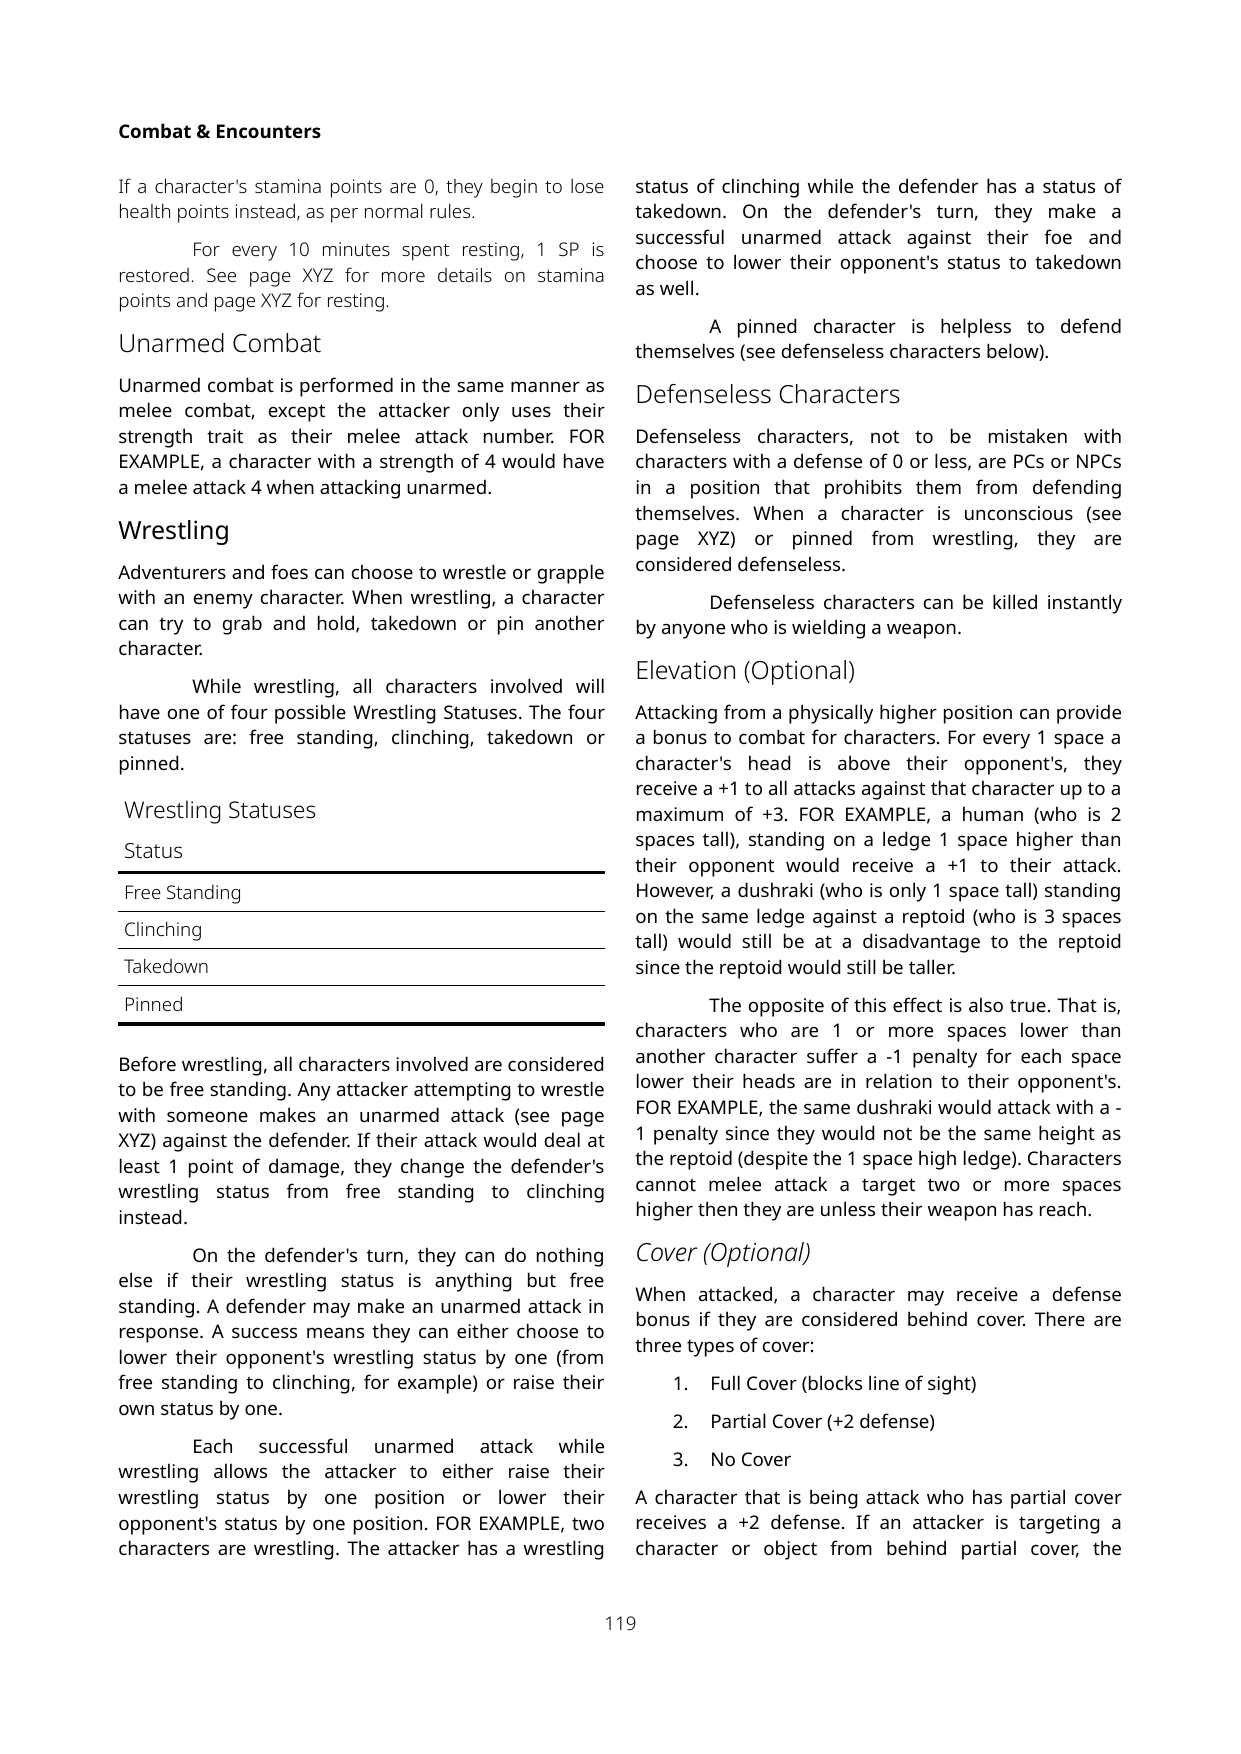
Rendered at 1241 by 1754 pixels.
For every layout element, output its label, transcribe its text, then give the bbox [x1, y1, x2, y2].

list Partial Cover (+2 defense) [673, 1408, 1122, 1434]
table_header Wrestling Statuses [118, 788, 605, 831]
text Defenseless characters can be killed instantly by anyone who is wielding a weapon. [635, 589, 1122, 640]
text Elevation (Optional) [635, 652, 1122, 687]
table_cell Clinching [118, 912, 605, 948]
text When attacked, a character may receive a defense bonus if they are considered behind cover. There are three types of cover: [635, 1281, 1122, 1358]
text Adventurers and foes can choose to wrestle or grapple with an enemy character. When wrestling, a character can try to grab and hold, takedown or pin another character. [118, 559, 605, 661]
table_cell Takedown [118, 949, 605, 985]
table_cell Status [118, 831, 605, 871]
text A pinned character is helpless to defend themselves (see defenseless characters below). [635, 313, 1122, 364]
table_cell Pinned [118, 986, 605, 1022]
text Defenseless characters, not to be mistaken with characters with a defense of 0 or less, are PCs or NPCs in a position that prohibits them from defending themselves. When a character is unconscious (see page XYZ) or pinned from wrestling, they are considered defenseless. [635, 423, 1122, 576]
text Before wrestling, all characters involved are considered to be free standing. Any attacker attempting to wrestle with someone makes an unarmed attack (see page XYZ) against the defender. If their attack would deal at least 1 point of damage, they change the defender's wrestling status from free standing to clinching instead. [118, 1026, 605, 1229]
text Cover (Optional) [635, 1234, 1122, 1268]
text Wrestling [118, 512, 605, 546]
text The opposite of this effect is also true. That is, characters who are 1 or more spaces lower than another character suffer a -1 penalty for each space lower their heads are in relation to their opponent's. FOR EXAMPLE, the same dushraki would attack with a -1 penalty since they would not be the same height as the reptoid (despite the 1 space high ledge). Characters cannot melee attack a target two or more spaces higher then they are unless their weapon has reach. [635, 992, 1122, 1222]
text If a character's stamina points are 0, they begin to lose health points instead, as per normal rules. [118, 173, 605, 224]
text On the defender's turn, they can do nothing else if their wrestling status is anything but free standing. A defender may make an unarmed attack in response. A success means they can either choose to lower their opponent's wrestling status by one (from free standing to clinching, for example) or raise their own status by one. [118, 1242, 605, 1421]
table_cell Free Standing [118, 874, 605, 911]
text status of clinching while the defender has a status of takedown. On the defender's turn, they make a successful unarmed attack against their foe and choose to lower their opponent's status to takedown as well. [635, 173, 1122, 301]
text A character that is being attack who has partial cover receives a +2 defense. If an attacker is targeting a character or object from behind partial cover, the [635, 1484, 1122, 1561]
text For every 10 minutes spent resting, 1 SP is restored. See page XYZ for more details on stamina points and page XYZ for resting. [118, 237, 605, 313]
list No Cover [673, 1446, 1122, 1472]
text While wrestling, all characters involved will have one of four possible Wrestling Statuses. The four statuses are: free standing, clinching, takedown or pinned. [118, 673, 605, 776]
text Defenseless Characters [635, 377, 1122, 411]
text Unarmed Combat [118, 326, 605, 360]
text Unarmed combat is performed in the same manner as melee combat, except the attacker only uses their strength trait as their melee attack number. FOR EXAMPLE, a character with a strength of 4 would have a melee attack 4 when attacking unarmed. [118, 372, 605, 500]
list Full Cover (blocks line of sight) [673, 1370, 1122, 1396]
text Each successful unarmed attack while wrestling allows the attacker to either raise their wrestling status by one position or lower their opponent's status by one position. FOR EXAMPLE, two characters are wrestling. The attacker has a wrestling [118, 1433, 605, 1561]
text Attacking from a physically higher position can provide a bonus to combat for characters. For every 1 space a character's head is above their opponent's, they receive a +1 to all attacks against that character up to a maximum of +3. FOR EXAMPLE, a human (who is 2 spaces tall), standing on a ledge 1 space higher than their opponent would receive a +1 to their attack. However, a dushraki (who is only 1 space tall) standing on the same ledge against a reptoid (who is 3 spaces tall) would still be at a disadvantage to the reptoid since the reptoid would still be taller. [635, 699, 1122, 980]
